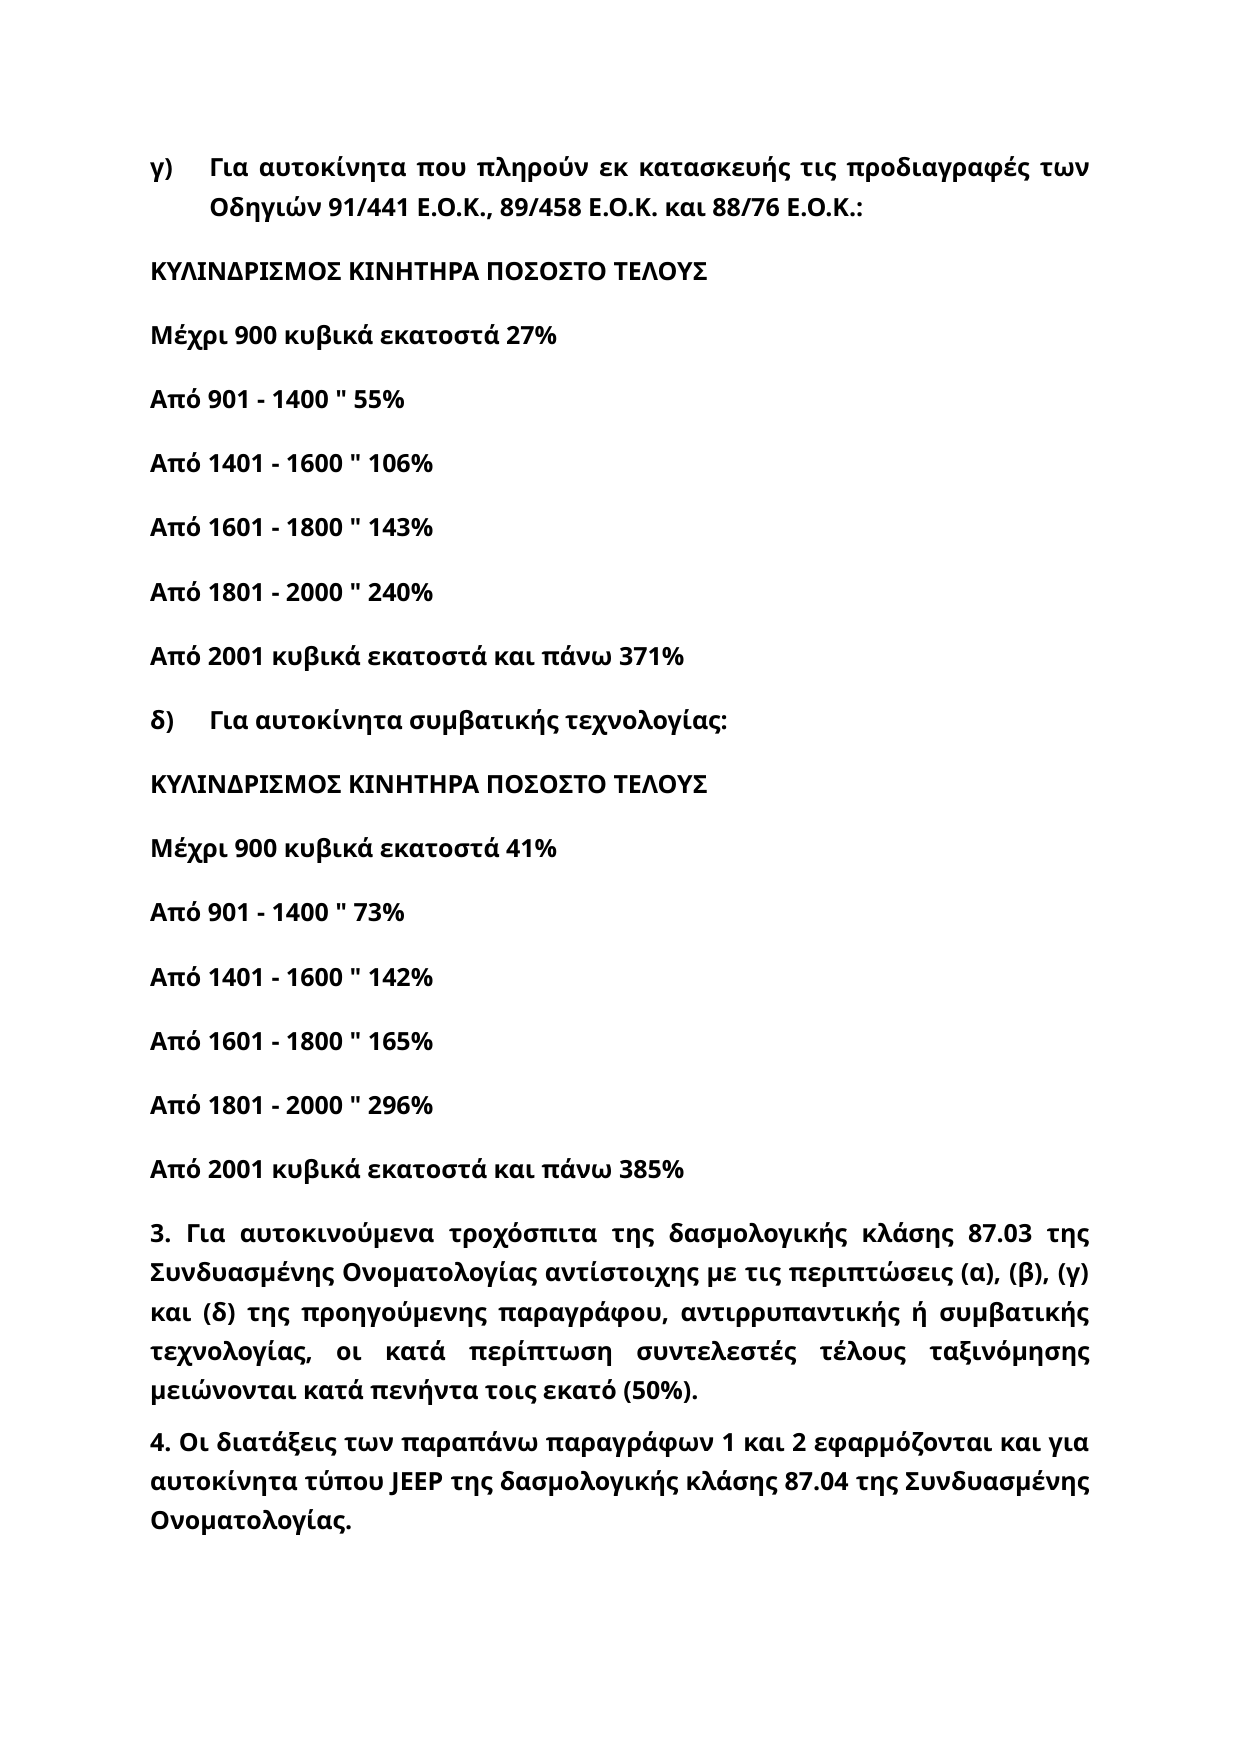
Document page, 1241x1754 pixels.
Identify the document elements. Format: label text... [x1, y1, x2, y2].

text 3. Για αυτοκινούμενα τροχόσπιτα της δασμολογικής κλάσης 87.03 της Συνδυασμένης Ονοματολογίας αντίστοιχης με τις περιπτώσεις (α), (β), (γ) και (δ) της προηγούμενης παραγράφου, αντιρρυπαντικής ή συμβατικής τεχνολογίας, οι κατά περίπτωση συντελεστές τέλους ταξινόμησης μειώνονται κατά πενήντα τοις εκατό (50%). [150, 1216, 1090, 1407]
text Από 2001 κυβικά εκατοστά και πάνω 371% [150, 638, 1090, 672]
text Από 901 - 1400 " 55% [150, 382, 1090, 416]
text Από 2001 κυβικά εκατοστά και πάνω 385% [150, 1152, 1090, 1186]
text Από 1801 - 2000 " 296% [150, 1087, 1090, 1122]
text ΚΥΛΙΝΔΡΙΣΜΟΣ ΚΙΝΗΤΗΡΑ ΠΟΣΟΣΤΟ ΤΕΛΟΥΣ [150, 253, 1090, 287]
text Από 1601 - 1800 " 165% [150, 1023, 1090, 1057]
text Μέχρι 900 κυβικά εκατοστά 27% [150, 317, 1090, 352]
text Από 1601 - 1800 " 143% [150, 510, 1090, 544]
text Μέχρι 900 κυβικά εκατοστά 41% [150, 831, 1090, 865]
text Από 1801 - 2000 " 240% [150, 574, 1090, 608]
list γ) Για αυτοκίνητα που πληρούν εκ κατασκευής τις προδιαγραφές των Οδηγιών 91/441 Ε.Ο.Κ., 89/458 Ε.Ο.Κ. και 88/76 Ε.Ο.Κ.: [150, 150, 1090, 223]
list δ) Για αυτοκίνητα συμβατικής τεχνολογίας: [150, 702, 1090, 737]
text ΚΥΛΙΝΔΡΙΣΜΟΣ ΚΙΝΗΤΗΡΑ ΠΟΣΟΣΤΟ ΤΕΛΟΥΣ [150, 767, 1090, 801]
text 4. Οι διατάξεις των παραπάνω παραγράφων 1 και 2 εφαρμόζονται και για αυτοκίνητα τύπου JEEP της δασμολογικής κλάσης 87.04 της Συνδυασμένης Ονοματολογίας. [150, 1424, 1090, 1537]
text Από 901 - 1400 " 73% [150, 895, 1090, 929]
text Από 1401 - 1600 " 142% [150, 959, 1090, 993]
text Από 1401 - 1600 " 106% [150, 446, 1090, 480]
